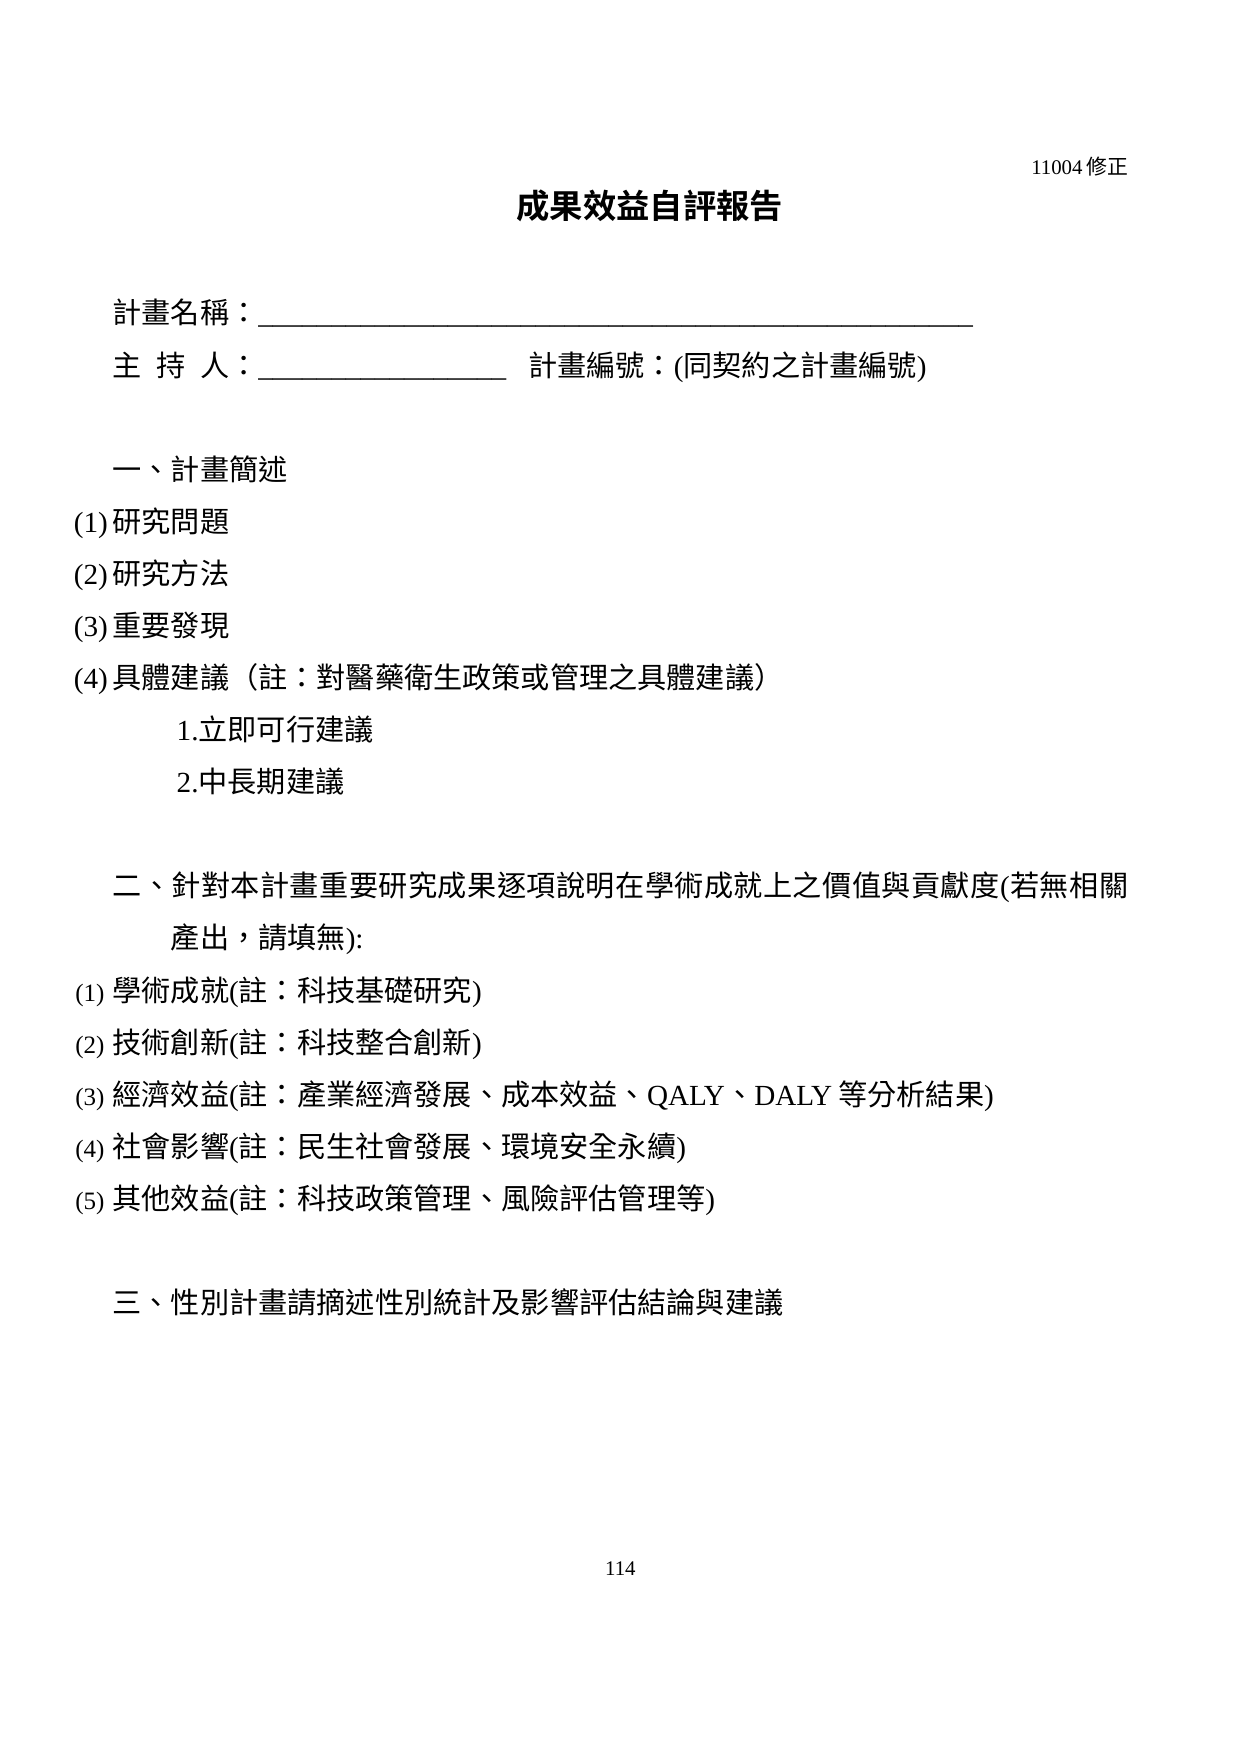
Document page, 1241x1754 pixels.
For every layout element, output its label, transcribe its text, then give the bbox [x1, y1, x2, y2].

list 其他效益(註：科技政策管理、風險評估管理等) [75, 1168, 1128, 1220]
list 學術成就(註：科技基礎研究) [75, 959, 1128, 1011]
subtitle 二、針對本計畫重要研究成果逐項說明在學術成就上之價值與貢獻度(若無相關產出，請填無): [112, 855, 1128, 959]
text 1.立即可行建議 [176, 699, 1128, 751]
list 研究方法 [74, 543, 1128, 595]
text 成果效益自評報告 [171, 180, 1128, 228]
subtitle 一、計畫簡述 [112, 438, 1128, 491]
text 主 持 人：_________________ 計畫編號：(同契約之計畫編號) [112, 334, 1128, 386]
text 2.中長期建議 [176, 751, 1128, 803]
list 具體建議（註：對醫藥衛生政策或管理之具體建議） [74, 647, 1128, 699]
list 經濟效益(註：產業經濟發展、成本效益、QALY、DALY等分析結果) [75, 1063, 1128, 1116]
text 計畫名稱：_________________________________________________ [112, 282, 1128, 334]
subtitle 三、性別計畫請摘述性別統計及影響評估結論與建議 [112, 1272, 1128, 1324]
list 重要發現 [74, 595, 1128, 647]
list 技術創新(註：科技整合創新) [75, 1011, 1128, 1063]
list 研究問題 [74, 491, 1128, 543]
list 社會影響(註：民生社會發展、環境安全永續) [75, 1116, 1128, 1168]
